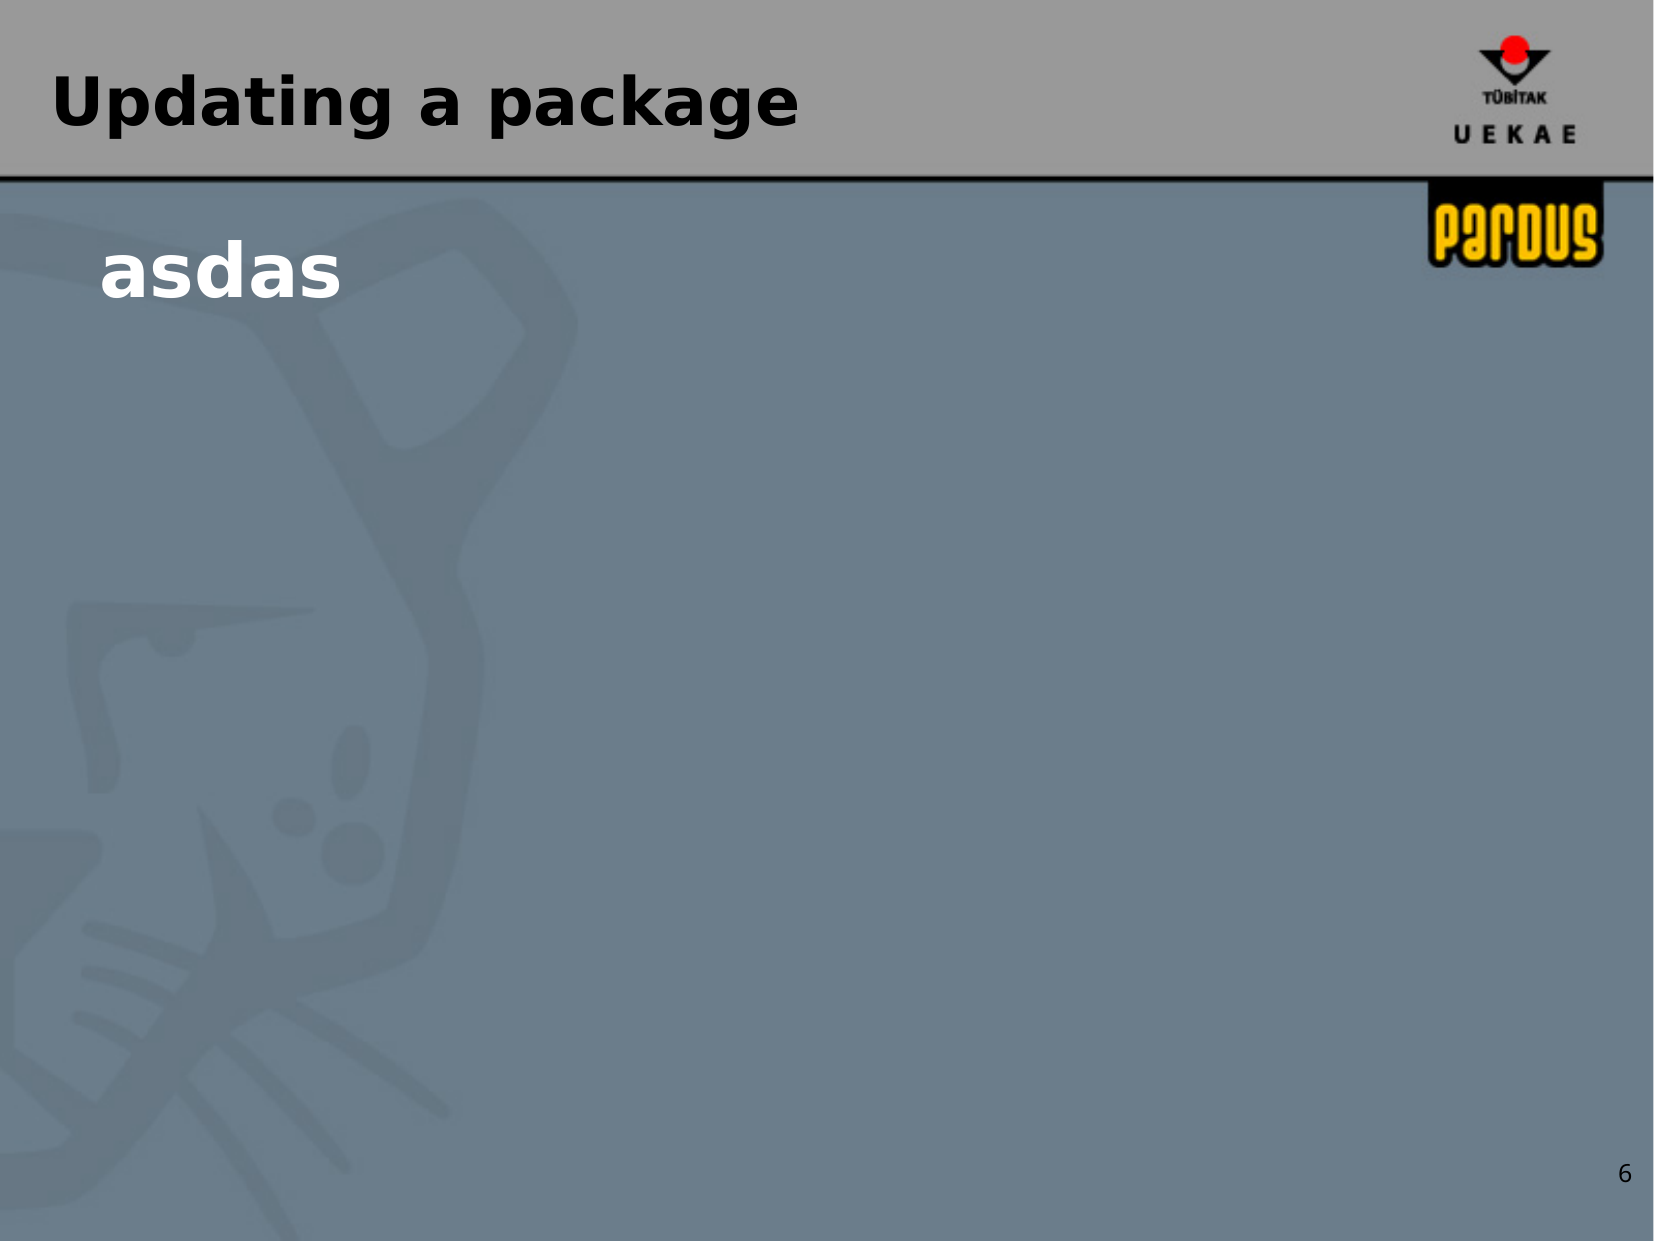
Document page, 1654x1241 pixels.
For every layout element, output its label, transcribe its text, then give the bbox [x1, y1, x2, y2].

title Updating a package [35, 43, 1449, 158]
picture [0, 0, 1654, 1241]
list asdas [84, 216, 1595, 571]
